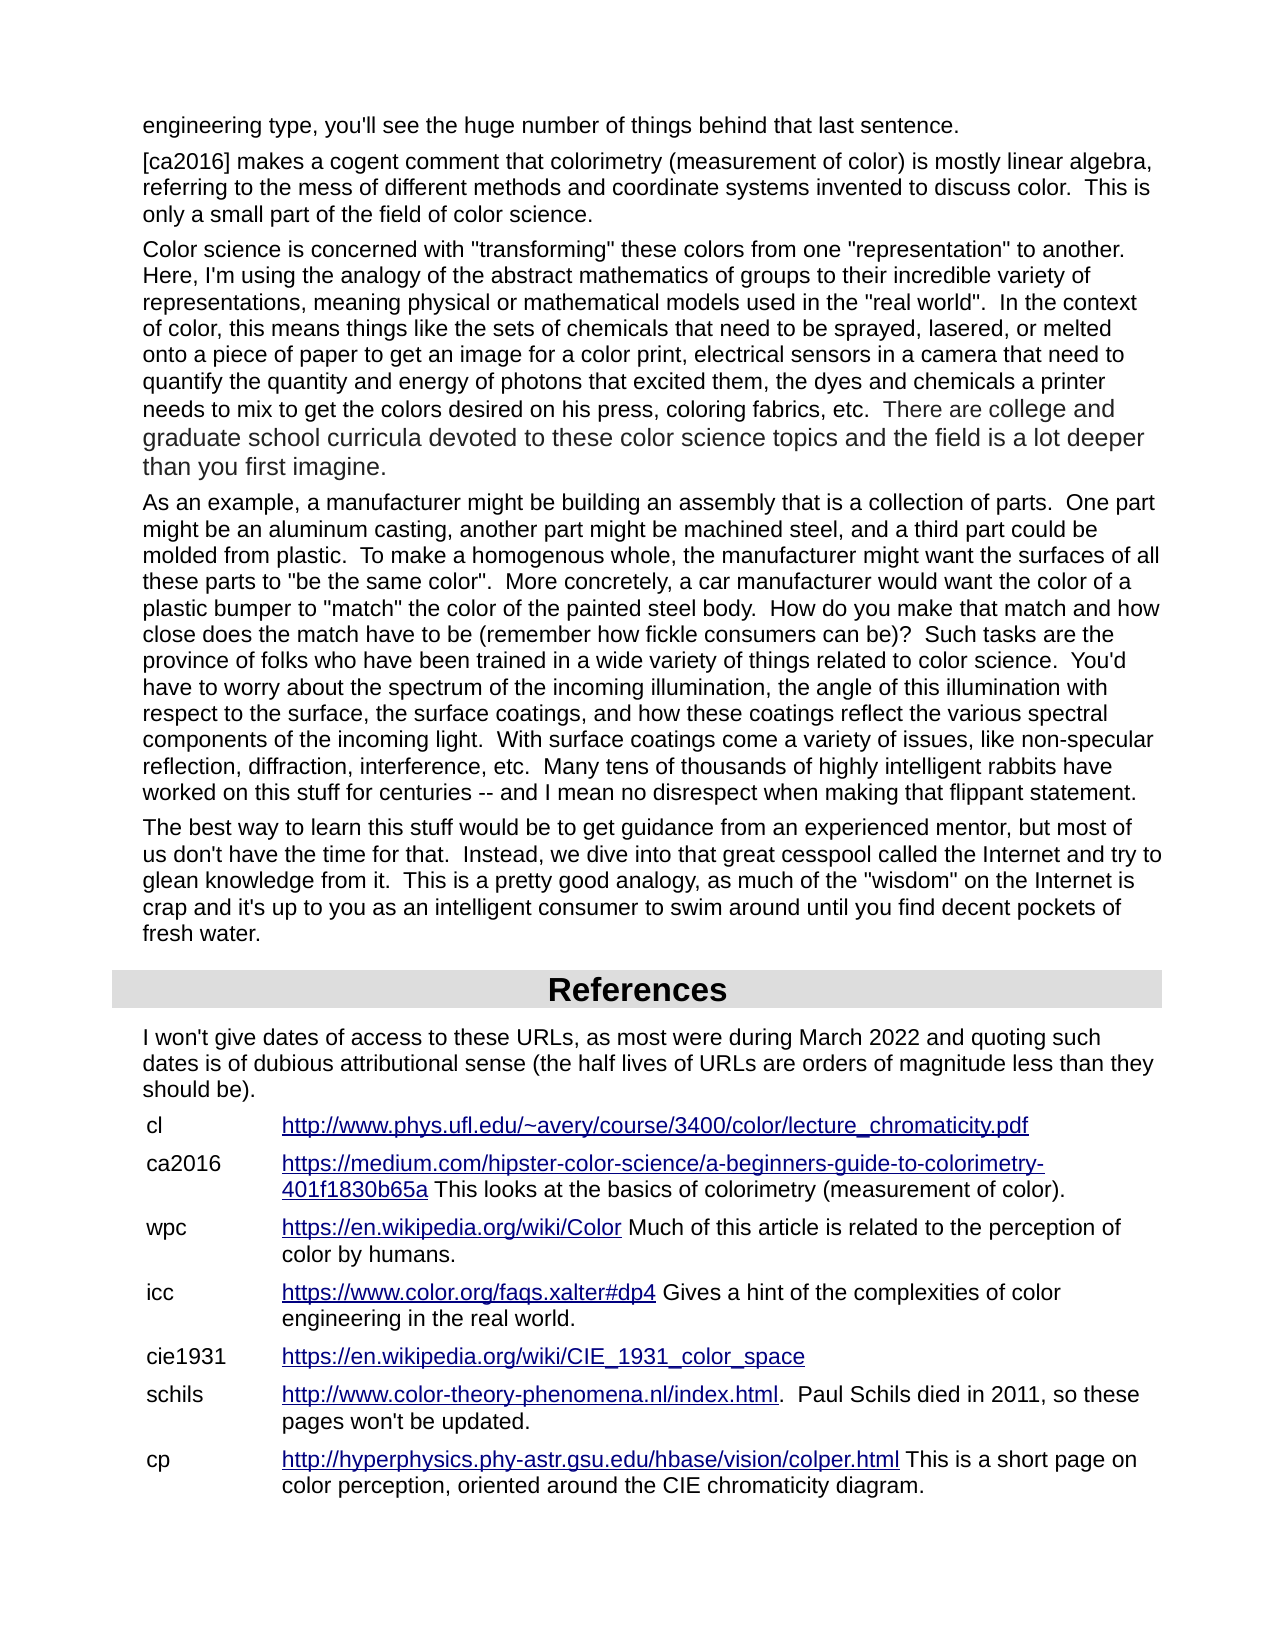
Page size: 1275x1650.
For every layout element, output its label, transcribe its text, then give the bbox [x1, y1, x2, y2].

subtitle References [112, 970, 1162, 1008]
table_header http://www.phys.ufl.edu/~avery/course/3400/color/lecture_chromaticity.pdf [282, 1112, 1162, 1150]
table_cell https://en.wikipedia.org/wiki/CIE_1931_color_space [282, 1343, 1162, 1381]
table_cell schils [146, 1381, 282, 1446]
table_cell https://en.wikipedia.org/wiki/Color Much of this article is related to the perception of color by humans. [282, 1214, 1162, 1279]
table_cell http://hyperphysics.phy-astr.gsu.edu/hbase/vision/colper.html This is a short page on color perception, oriented around the CIE chromaticity diagram. [282, 1446, 1162, 1510]
table_cell https://www.color.org/faqs.xalter#dp4 Gives a hint of the complexities of color engineering in the real world. [282, 1279, 1162, 1343]
table_cell ca2016 [146, 1150, 282, 1214]
text Color science is concerned with "transforming" these colors from one "representation" to another. Here, I'm using the analogy of the abstract mathematics of groups to their incredible variety of representations, meaning physical or mathematical models used in the "real world". In the context of color, this means things like the sets of chemicals that need to be sprayed, lasered, or melted onto a piece of paper to get an image for a color print, electrical sensors in a camera that need to quantify the quantity and energy of photons that excited them, the dyes and chemicals a printer needs to mix to get the colors desired on his press, coloring fabrics, etc. There are college and graduate school curricula devoted to these color science topics and the field is a lot deeper than you first imagine. [142, 236, 1162, 480]
table_header cl [146, 1112, 282, 1150]
text engineering type, you'll see the huge number of things behind that last sentence. [142, 112, 1162, 139]
table_cell icc [146, 1279, 282, 1343]
text As an example, a manufacturer might be building an assembly that is a collection of parts. One part might be an aluminum casting, another part might be machined steel, and a third part could be molded from plastic. To make a homogenous whole, the manufacturer might want the surfaces of all these parts to "be the same color". More concretely, a car manufacturer would want the color of a plastic bumper to "match" the color of the painted steel body. How do you make that match and how close does the match have to be (remember how fickle consumers can be)? Such tasks are the province of folks who have been trained in a wide variety of things related to color science. You'd have to worry about the spectrum of the incoming illumination, the angle of this illumination with respect to the surface, the surface coatings, and how these coatings reflect the various spectral components of the incoming light. With surface coatings come a variety of issues, like non-specular reflection, diffraction, interference, etc. Many tens of thousands of highly intelligent rabbits have worked on this stuff for centuries -- and I mean no disrespect when making that flippant statement. [142, 489, 1162, 805]
table_cell http://www.color-theory-phenomena.nl/index.html. Paul Schils died in 2011, so these pages won't be updated. [282, 1381, 1162, 1446]
table_cell wpc [146, 1214, 282, 1279]
table_cell cp [146, 1446, 282, 1510]
table_cell https://medium.com/hipster-color-science/a-beginners-guide-to-colorimetry-401f1830b65a This looks at the basics of colorimetry (measurement of color). [282, 1150, 1162, 1214]
text The best way to learn this stuff would be to get guidance from an experienced mentor, but most of us don't have the time for that. Instead, we dive into that great cesspool called the Internet and try to glean knowledge from it. This is a pretty good analogy, as much of the "wisdom" on the Internet is crap and it's up to you as an intelligent consumer to swim around until you find decent pockets of fresh water. [142, 814, 1162, 946]
table_cell cie1931 [146, 1343, 282, 1381]
text I won't give dates of access to these URLs, as most were during March 2022 and quoting such dates is of dubious attributional sense (the half lives of URLs are orders of magnitude less than they should be). [142, 1023, 1162, 1103]
text [ca2016] makes a cogent comment that colorimetry (measurement of color) is mostly linear algebra, referring to the mess of different methods and coordinate systems invented to discuss color. This is only a small part of the field of color science. [142, 148, 1162, 227]
